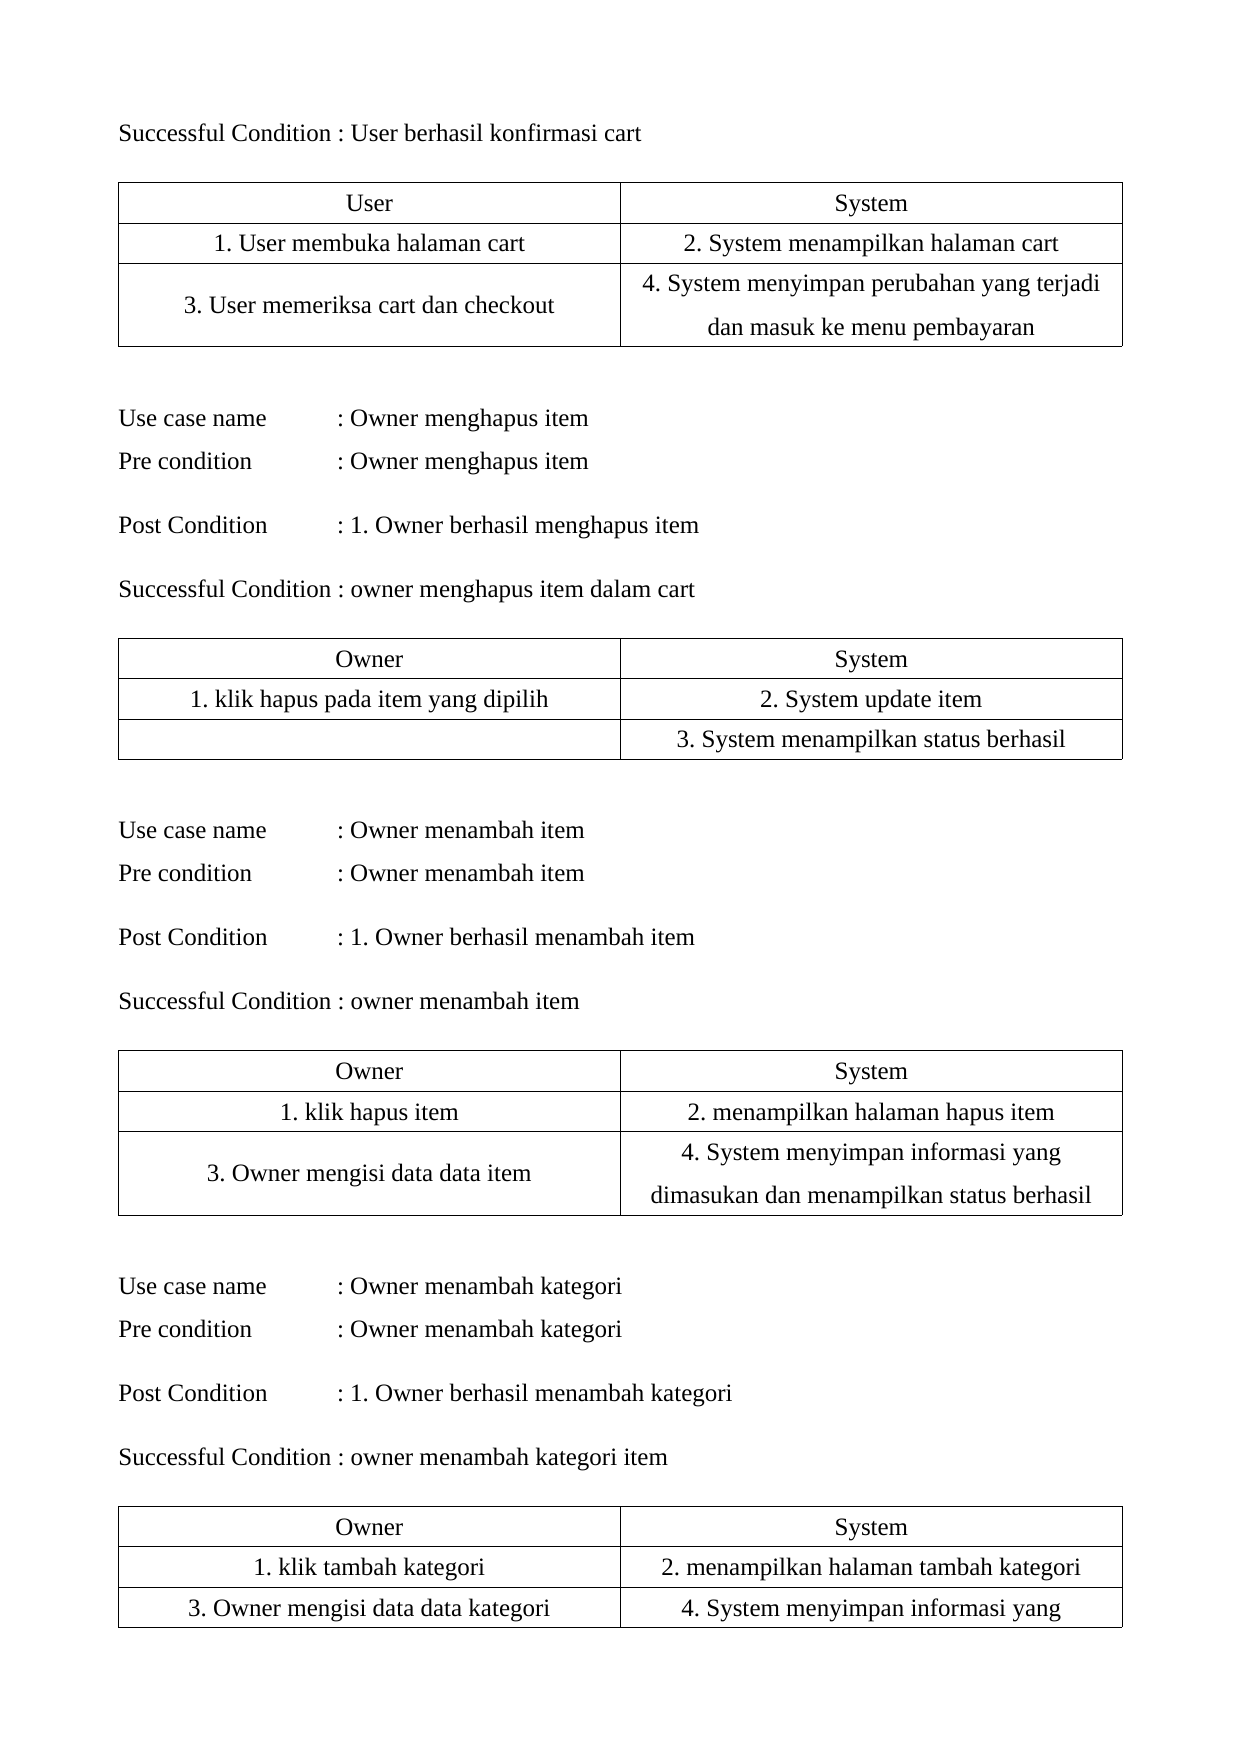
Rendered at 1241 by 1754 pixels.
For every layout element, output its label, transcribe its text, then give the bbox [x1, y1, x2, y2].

table_cell 3. Owner mengisi data data kategori [119, 1588, 620, 1627]
table_cell 4. System menyimpan perubahan yang terjadi dan masuk ke menu pembayaran [621, 264, 1122, 346]
text Use case name : Owner menambah item [118, 815, 1122, 844]
text Use case name : Owner menghapus item [118, 403, 1122, 432]
table_cell 3. User memeriksa cart dan checkout [119, 264, 620, 346]
table_cell 1. klik hapus item [119, 1092, 620, 1131]
table_cell 4. System menyimpan informasi yang [621, 1588, 1122, 1627]
table_header User [119, 183, 620, 222]
table_header System [621, 183, 1122, 222]
table_cell 1. klik tambah kategori [119, 1547, 620, 1587]
text Successful Condition : User berhasil konfirmasi cart [118, 118, 1122, 147]
table_header Owner [119, 1507, 620, 1546]
table_cell 3. Owner mengisi data data item [119, 1132, 620, 1214]
table_cell 2. menampilkan halaman hapus item [621, 1092, 1122, 1131]
table_cell 1. klik hapus pada item yang dipilih [119, 679, 620, 718]
table_cell [119, 720, 620, 759]
table_header System [621, 1051, 1122, 1091]
text Use case name : Owner menambah kategori [118, 1271, 1122, 1300]
text Successful Condition : owner menambah kategori item [118, 1442, 1122, 1471]
table_cell 2. System menampilkan halaman cart [621, 224, 1122, 263]
text Pre condition : Owner menghapus item [118, 446, 1122, 475]
text Post Condition : 1. Owner berhasil menambah kategori [118, 1378, 1122, 1407]
table_header Owner [119, 1051, 620, 1091]
table_cell 1. User membuka halaman cart [119, 224, 620, 263]
text Successful Condition : owner menghapus item dalam cart [118, 574, 1122, 603]
text Pre condition : Owner menambah item [118, 858, 1122, 887]
text Pre condition : Owner menambah kategori [118, 1314, 1122, 1343]
table_cell 3. System menampilkan status berhasil [621, 720, 1122, 759]
text Post Condition : 1. Owner berhasil menghapus item [118, 510, 1122, 539]
table_cell 2. menampilkan halaman tambah kategori [621, 1547, 1122, 1587]
text Successful Condition : owner menambah item [118, 986, 1122, 1015]
table_cell 2. System update item [621, 679, 1122, 718]
table_header System [621, 1507, 1122, 1546]
table_header System [621, 639, 1122, 678]
text Post Condition : 1. Owner berhasil menambah item [118, 922, 1122, 951]
table_cell 4. System menyimpan informasi yang dimasukan dan menampilkan status berhasil [621, 1132, 1122, 1214]
table_header Owner [119, 639, 620, 678]
